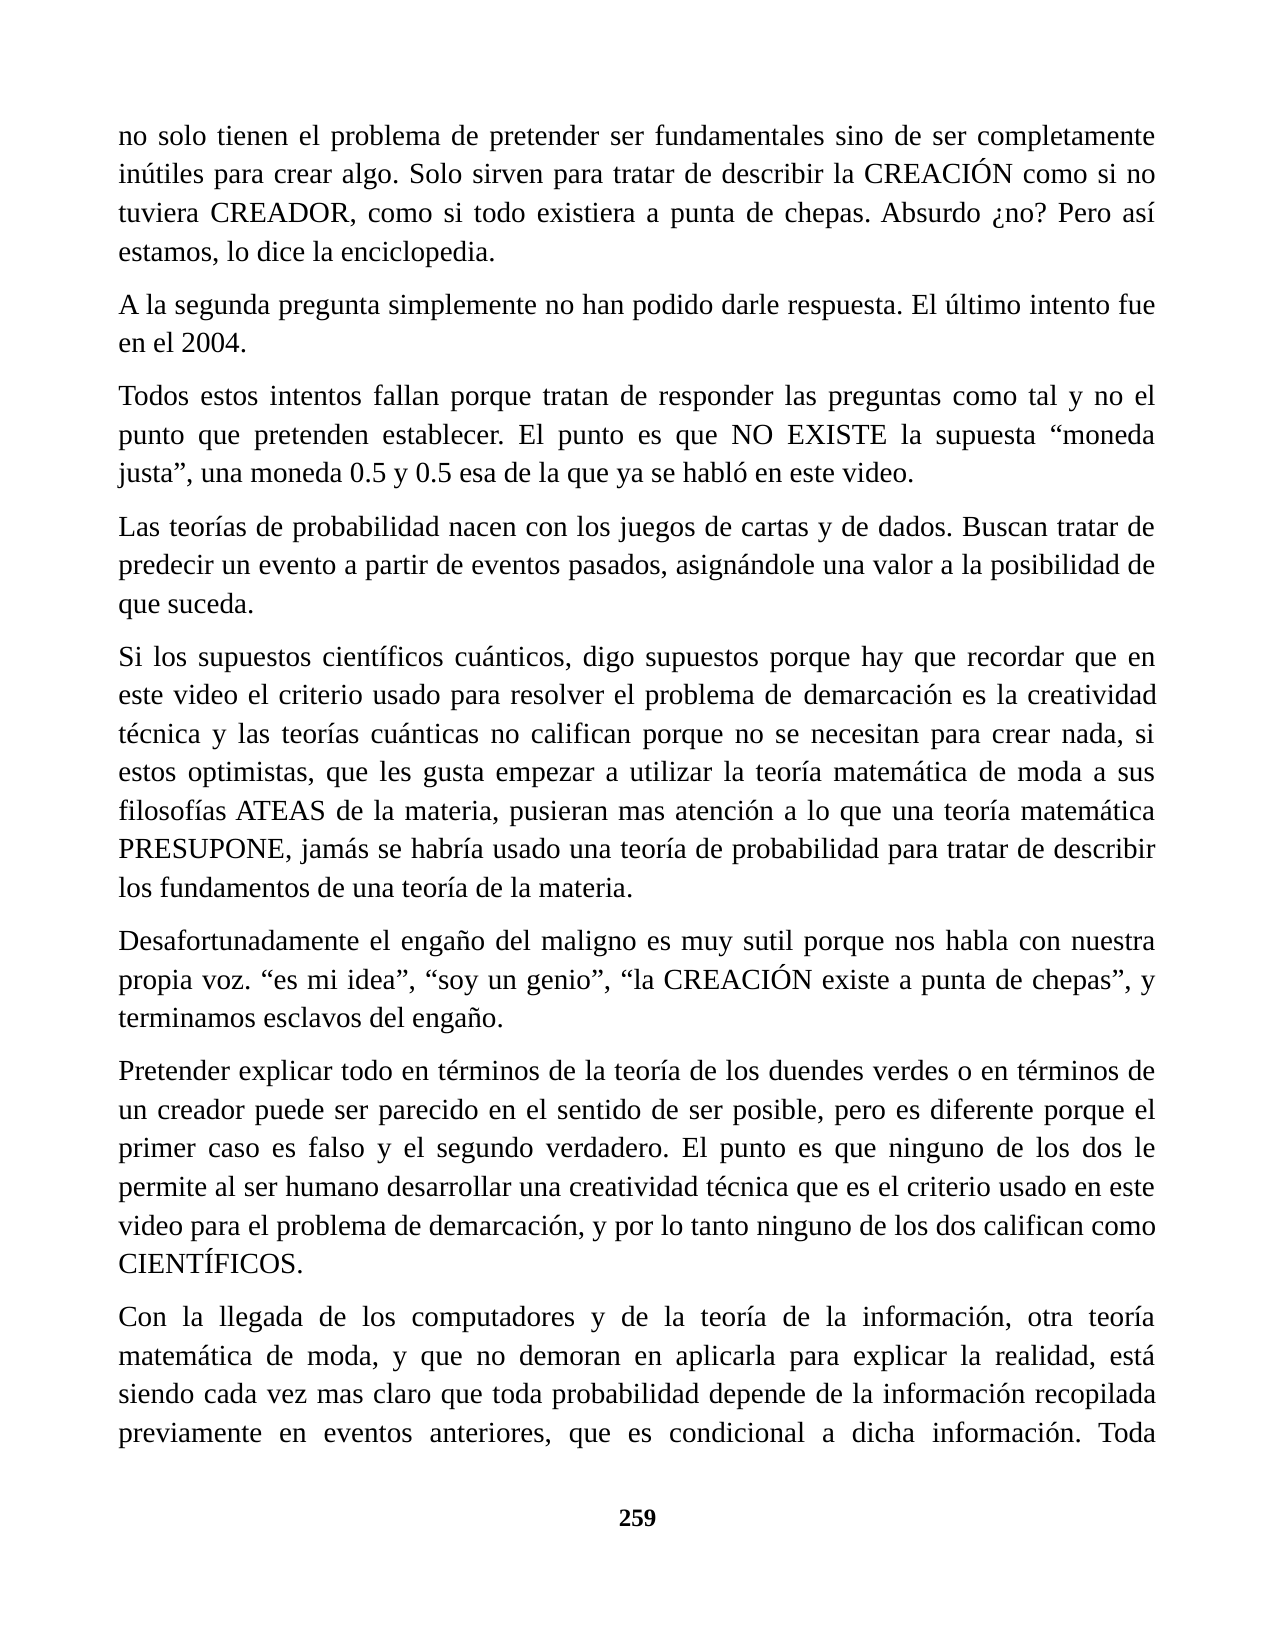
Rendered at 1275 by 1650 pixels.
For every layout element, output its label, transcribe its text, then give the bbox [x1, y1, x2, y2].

text Si los supuestos científicos cuánticos, digo supuestos porque hay que recordar que en este video el criterio usado para resolver el problema de demarcación es la creatividad técnica y las teorías cuánticas no califican porque no se necesitan para crear nada, si estos optimistas, que les gusta empezar a utilizar la teoría matemática de moda a sus filosofías ATEAS de la materia, pusieran mas atención a lo que una teoría matemática PRESUPONE, jamás se habría usado una teoría de probabilidad para tratar de describir los fundamentos de una teoría de la materia. [118, 639, 1157, 904]
text Con la llegada de los computadores y de la teoría de la información, otra teoría matemática de moda, y que no demoran en aplicarla para explicar la realidad, está siendo cada vez mas claro que toda probabilidad depende de la información recopilada previamente en eventos anteriores, que es condicional a dicha información. Toda [118, 1299, 1157, 1448]
text no solo tienen el problema de pretender ser fundamentales sino de ser completamente inútiles para crear algo. Solo sirven para tratar de describir la CREACIÓN como si no tuviera CREADOR, como si todo existiera a punta de chepas. Absurdo ¿no? Pero así estamos, lo dice la enciclopedia. [118, 118, 1157, 267]
text A la segunda pregunta simplemente no han podido darle respuesta. El último intento fue en el 2004. [118, 287, 1157, 359]
text Pretender explicar todo en términos de la teoría de los duendes verdes o en términos de un creador puede ser parecido en el sentido de ser posible, pero es diferente porque el primer caso es falso y el segundo verdadero. El punto es que ninguno de los dos le permite al ser humano desarrollar una creatividad técnica que es el criterio usado en este video para el problema de demarcación, y por lo tanto ninguno de los dos califican como CIENTÍFICOS. [118, 1053, 1157, 1280]
text Las teorías de probabilidad nacen con los juegos de cartas y de dados. Buscan tratar de predecir un evento a partir de eventos pasados, asignándole una valor a la posibilidad de que suceda. [118, 509, 1157, 619]
text Todos estos intentos fallan porque tratan de responder las preguntas como tal y no el punto que pretenden establecer. El punto es que NO EXISTE la supuesta “moneda justa”, una moneda 0.5 y 0.5 esa de la que ya se habló en este video. [118, 378, 1157, 489]
text Desafortunadamente el engaño del maligno es muy sutil porque nos habla con nuestra propia voz. “es mi idea”, “soy un genio”, “la CREACIÓN existe a punta de chepas”, y terminamos esclavos del engaño. [118, 923, 1157, 1034]
